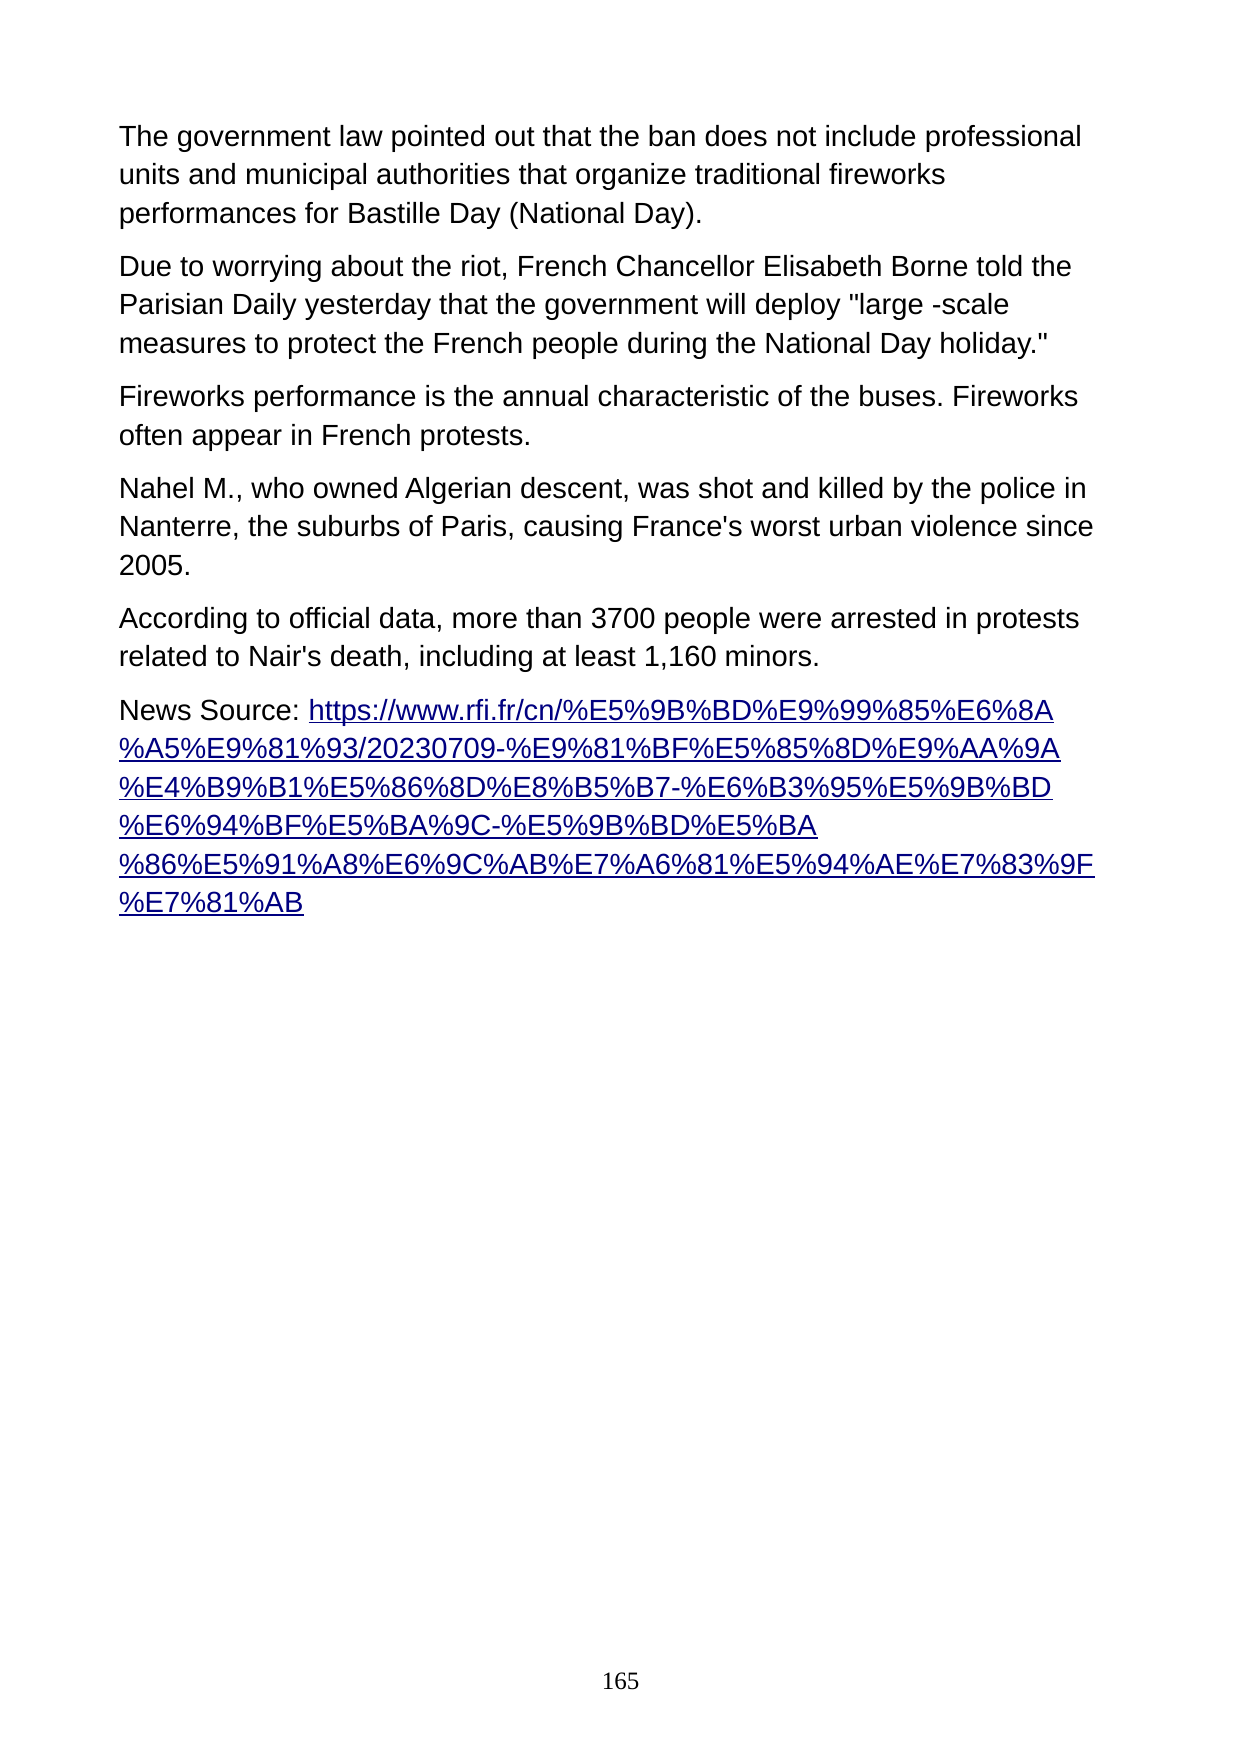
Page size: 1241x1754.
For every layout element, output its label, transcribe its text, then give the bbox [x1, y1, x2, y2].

text The government law pointed out that the ban does not include professional units and municipal authorities that organize traditional fireworks performances for Bastille Day (National Day). [118, 118, 1122, 229]
text Fireworks performance is the annual characteristic of the buses. Fireworks often appear in French protests. [118, 379, 1122, 451]
text Nahel M., who owned Algerian descent, was shot and killed by the police in Nanterre, the suburbs of Paris, causing France's worst urban violence since 2005. [118, 471, 1122, 581]
text Due to worrying about the riot, French Chancellor Elisabeth Borne told the Parisian Daily yesterday that the government will deploy "large -scale measures to protect the French people during the National Day holiday." [118, 249, 1122, 359]
text News Source: https://www.rfi.fr/cn/%E5%9B%BD%E9%99%85%E6%8A%A5%E9%81%93/20230709-%E9%81%BF%E5%85%8D%E9%AA%9A%E4%B9%B1%E5%86%8D%E8%B5%B7-%E6%B3%95%E5%9B%BD%E6%94%BF%E5%BA%9C-%E5%9B%BD%E5%BA%86%E5%91%A8%E6%9C%AB%E7%A6%81%E5%94%AE%E7%83%9F%E7%81%AB [118, 692, 1122, 919]
text According to official data, more than 3700 people were arrested in protests related to Nair's death, including at least 1,160 minors. [118, 601, 1122, 673]
